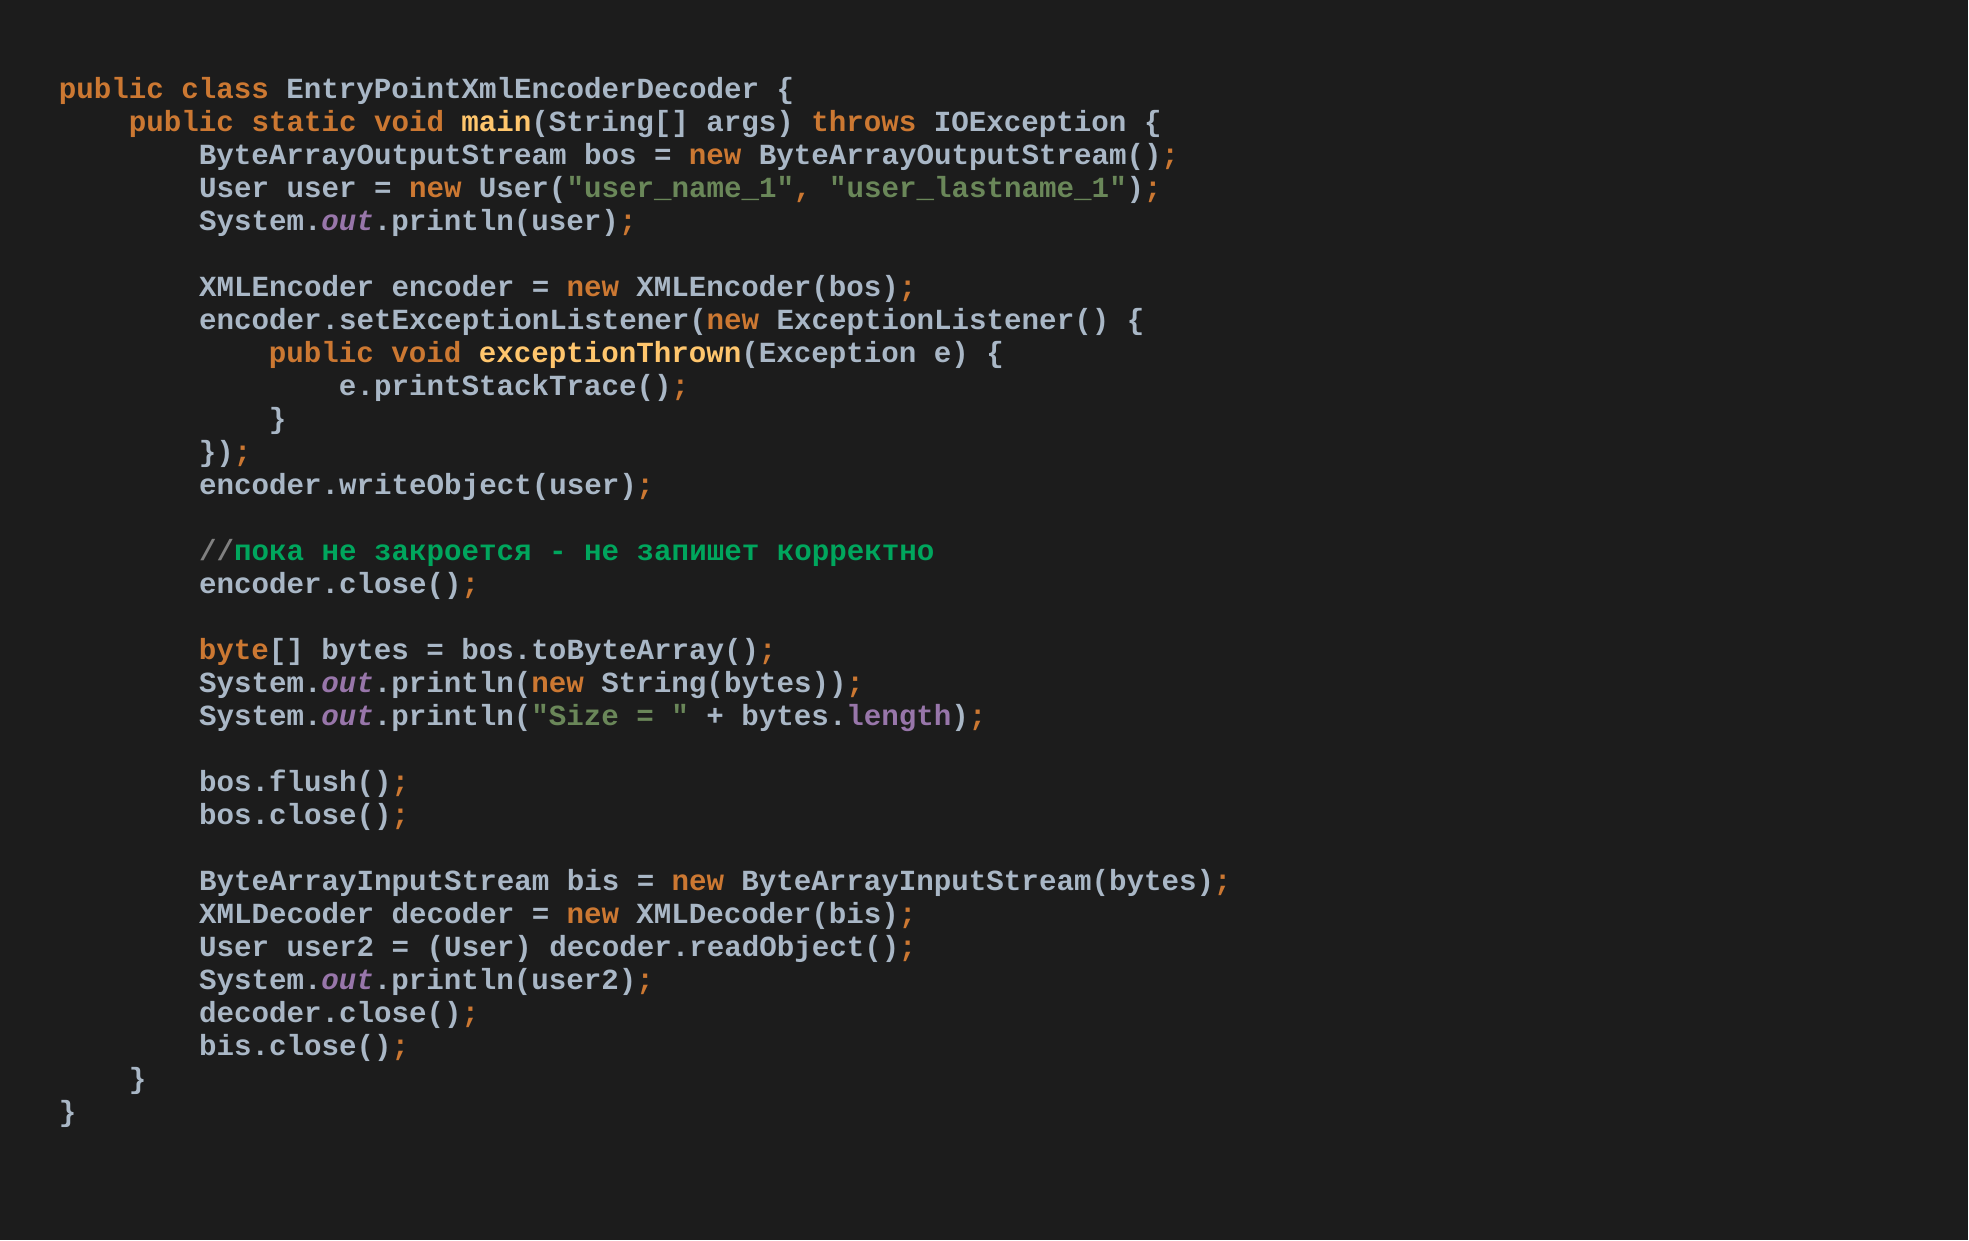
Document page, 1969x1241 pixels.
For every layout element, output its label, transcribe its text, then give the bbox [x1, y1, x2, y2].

subtitle public class EntryPointXmlEncoderDecoder { public static void main(String[] args) throws IOException { ByteArrayOutputStream bos = new ByteArrayOutputStream(); User user = new User("user_name_1", "user_lastname_1"); System.out.println(user); XMLEncoder encoder = new XMLEncoder(bos); encoder.setExceptionListener(new ExceptionListener() { public void exceptionThrown(Exception e) { e.printStackTrace(); } }); encoder.writeObject(user); //пока не закроется - не запишет корректно encoder.close(); byte[] bytes = bos.toByteArray(); System.out.println(new String(bytes)); System.out.println("Size = " + bytes.length); bos.flush(); bos.close(); ByteArrayInputStream bis = new ByteArrayInputStream(bytes); XMLDecoder decoder = new XMLDecoder(bis); User user2 = (User) decoder.readObject(); System.out.println(user2); decoder.close(); bis.close(); } } [59, 59, 1831, 1146]
